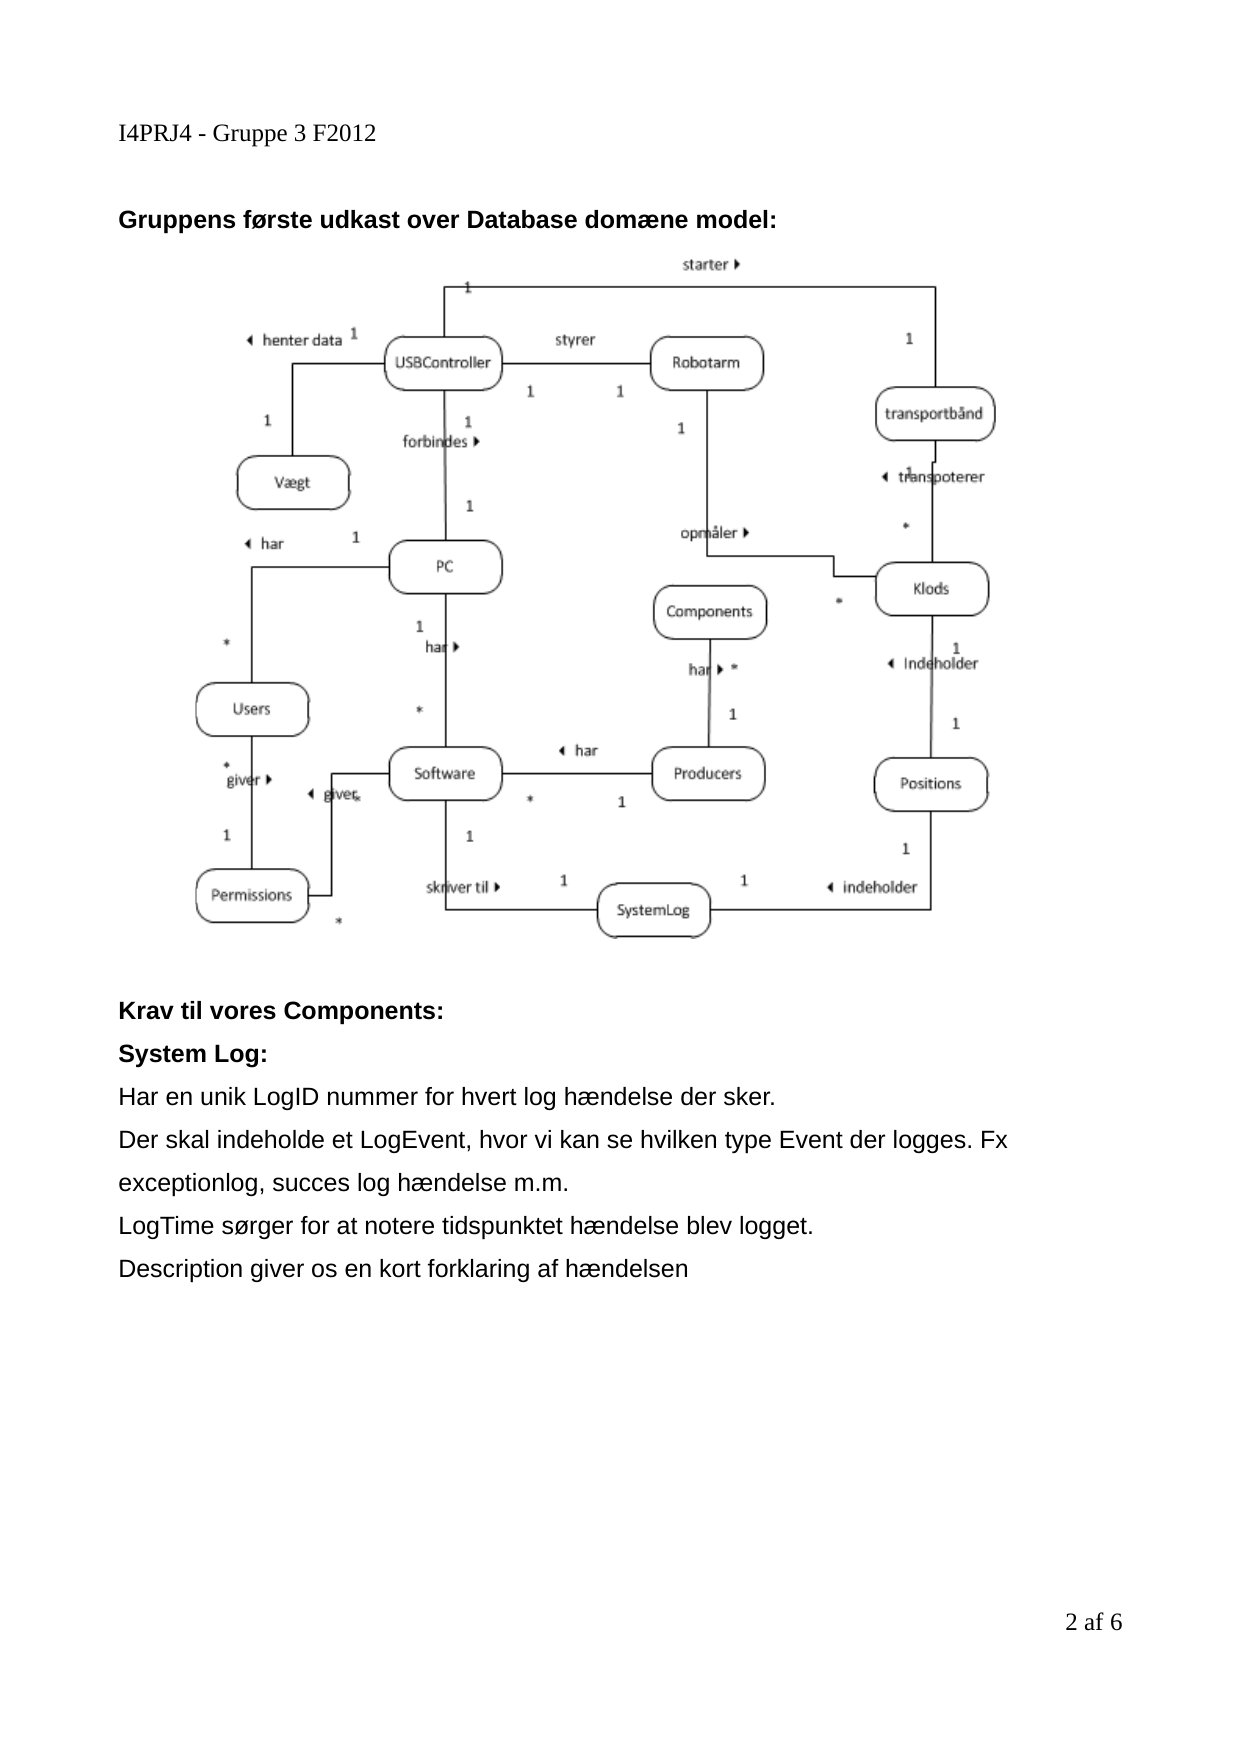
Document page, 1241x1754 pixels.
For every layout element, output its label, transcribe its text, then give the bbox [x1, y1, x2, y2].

text Der skal indeholde et LogEvent, hvor vi kan se hvilken type Event der logges. Fx exceptionlog, succes log hændelse m.m. [118, 1125, 1122, 1197]
text Description giver os en kort forklaring af hændelsen [118, 1254, 1122, 1283]
text Krav til vores Components: [118, 996, 1122, 1024]
text Har en unik LogID nummer for hvert log hændelse der sker. [118, 1082, 1122, 1111]
text Gruppens første udkast over Database domæne model: [118, 205, 1122, 234]
text System Log: [118, 1039, 1122, 1068]
text LogTime sørger for at notere tidspunktet hændelse blev logget. [118, 1211, 1122, 1240]
picture [195, 252, 996, 939]
